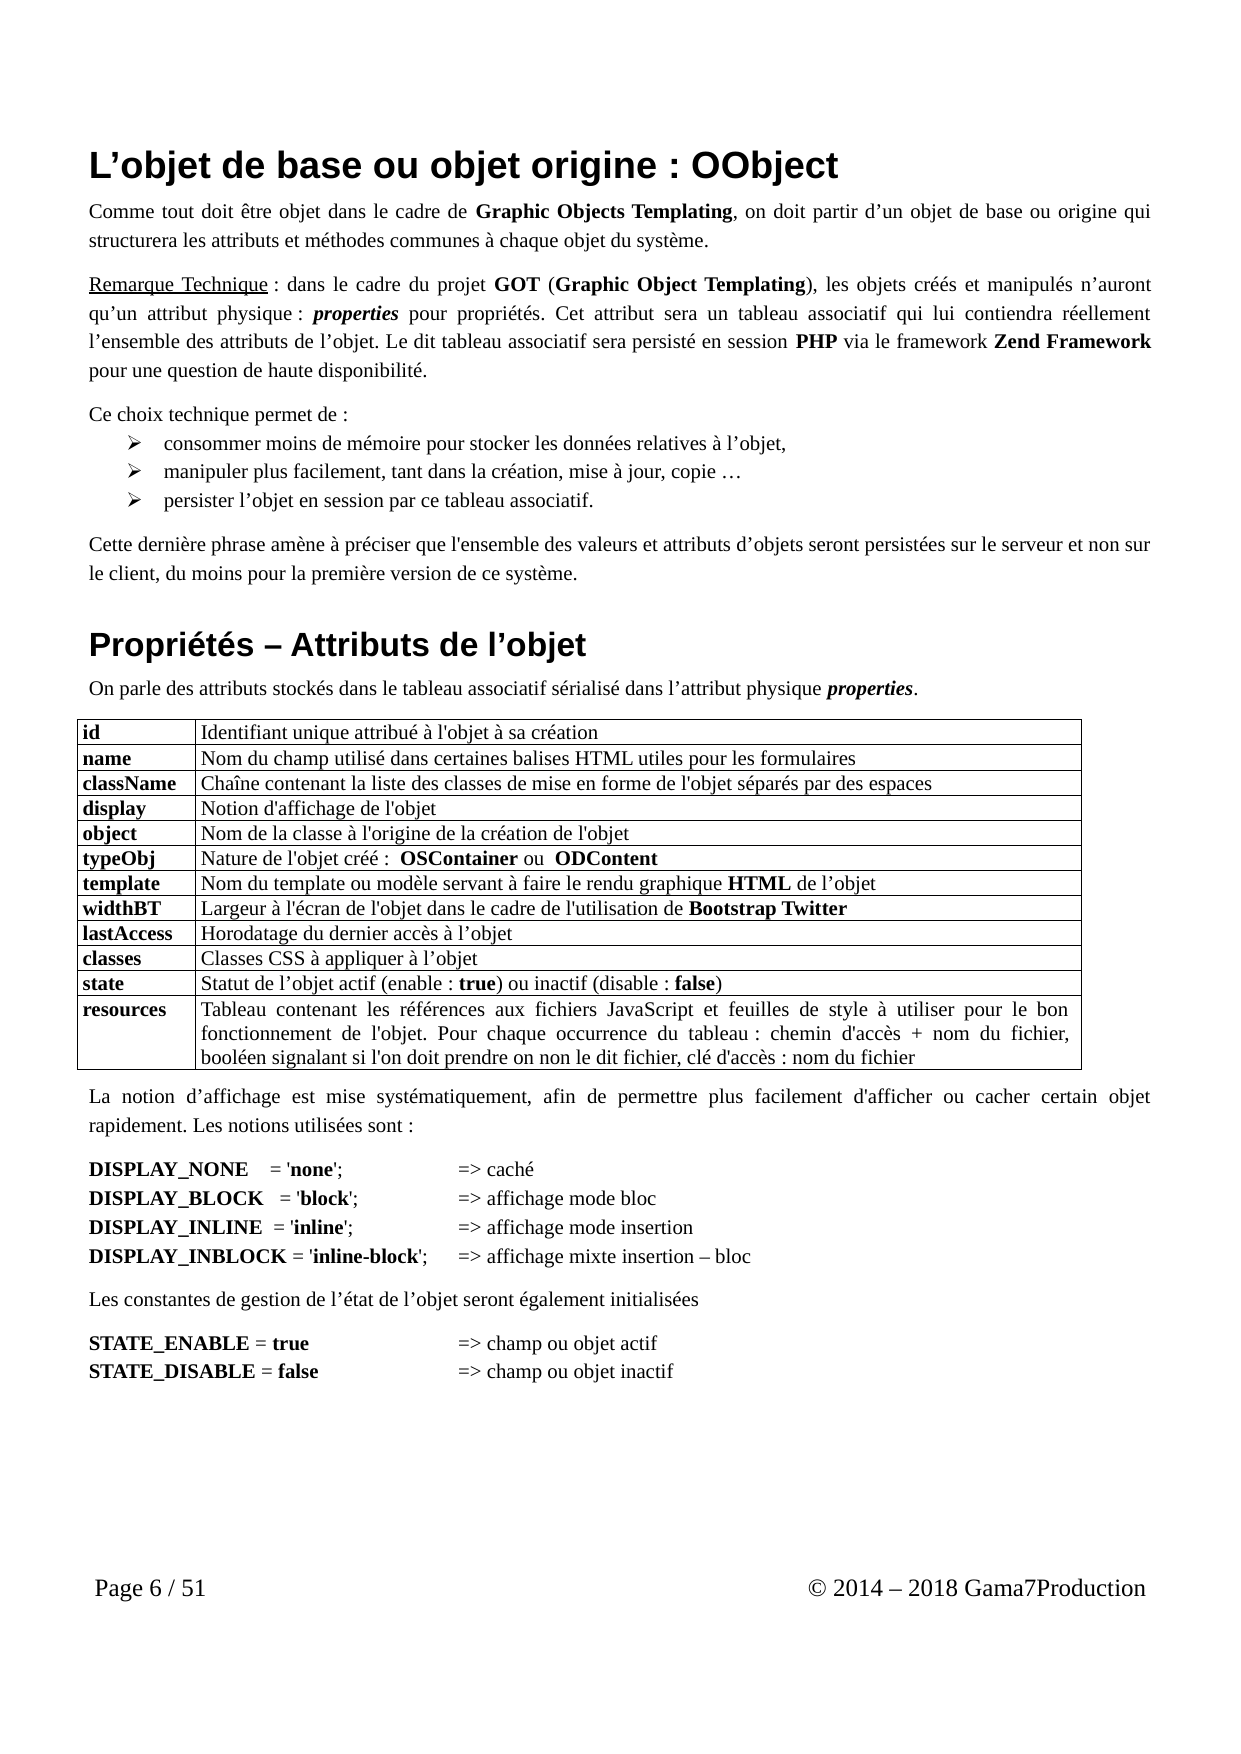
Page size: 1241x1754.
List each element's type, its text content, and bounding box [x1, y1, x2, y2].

table_cell typeObj [78, 846, 195, 870]
table_cell Horodatage du dernier accès à l’objet [196, 921, 1081, 945]
list manipuler plus facilement, tant dans la création, mise à jour, copie … [126, 459, 1152, 483]
table_cell Chaîne contenant la liste des classes de mise en forme de l'objet séparés par des espaces [196, 771, 1081, 794]
text Ce choix technique permet de : [88, 402, 1152, 426]
table_cell state [78, 971, 195, 995]
text DISPLAY_NONE = 'none'; => caché [88, 1157, 1152, 1181]
table_cell Nom du template ou modèle servant à faire le rendu graphique HTML de l’objet [196, 871, 1081, 895]
text STATE_DISABLE = false => champ ou objet inactif [88, 1359, 1152, 1383]
table_cell display [78, 796, 195, 820]
text On parle des attributs stockés dans le tableau associatif sérialisé dans l’attribut physique properties. [88, 676, 1152, 700]
text DISPLAY_INLINE = 'inline'; => affichage mode insertion [88, 1215, 1152, 1239]
table_cell widthBT [78, 896, 195, 920]
table_cell Nom de la classe à l'origine de la création de l'objet [196, 821, 1081, 845]
table_cell Statut de l’objet actif (enable : true) ou inactif (disable : false) [196, 971, 1081, 995]
table_cell Classes CSS à appliquer à l’objet [196, 946, 1081, 970]
table_cell template [78, 871, 195, 895]
table_cell resources [78, 996, 195, 1069]
table_cell object [78, 821, 195, 845]
list persister l’objet en session par ce tableau associatif. [126, 488, 1152, 512]
text Remarque Technique : dans le cadre du projet GOT (Graphic Object Templating), les objets créés et manipulés n’auront qu’un attribut physique : properties pour propriétés. Cet attribut sera un tableau associatif qui lui contiendra réellement l’ensemble des attributs de l’objet. Le dit tableau associatif sera persisté en session PHP via le framework Zend Framework pour une question de haute disponibilité. [88, 272, 1152, 382]
subtitle Propriétés – Attributs de l’objet [88, 625, 1152, 663]
table_cell Nature de l'objet créé : OSContainer ou ODContent [196, 846, 1081, 870]
table_header Identifiant unique attribué à l'objet à sa création [196, 720, 1081, 744]
table_cell Nom du champ utilisé dans certaines balises HTML utiles pour les formulaires [196, 745, 1081, 769]
table_cell Notion d'affichage de l'objet [196, 796, 1081, 820]
text DISPLAY_INBLOCK = 'inline-block'; => affichage mixte insertion – bloc [88, 1243, 1152, 1268]
table_cell Tableau contenant les références aux fichiers JavaScript et feuilles de style à utiliser pour le bon fonctionnement de l'objet. Pour chaque occurrence du tableau : chemin d'accès + nom du fichier, booléen signalant si l'on doit prendre on non le dit fichier, clé d'accès : nom du fichier [196, 996, 1081, 1069]
text Cette dernière phrase amène à préciser que l'ensemble des valeurs et attributs d’objets seront persistées sur le serveur et non sur le client, du moins pour la première version de ce système. [88, 532, 1152, 584]
text DISPLAY_BLOCK = 'block'; => affichage mode bloc [88, 1186, 1152, 1210]
table_header id [78, 720, 195, 744]
table_cell className [78, 771, 195, 794]
table_cell lastAccess [78, 921, 195, 945]
text La notion d’affichage est mise systématiquement, afin de permettre plus facilement d'afficher ou cacher certain objet rapidement. Les notions utilisées sont : [88, 1084, 1152, 1137]
table_cell name [78, 745, 195, 769]
table_cell Largeur à l'écran de l'objet dans le cadre de l'utilisation de Bootstrap Twitter [196, 896, 1081, 920]
text Les constantes de gestion de l’état de l’objet seront également initialisées [88, 1287, 1152, 1311]
text Comme tout doit être objet dans le cadre de Graphic Objects Templating, on doit partir d’un objet de base ou origine qui structurera les attributs et méthodes communes à chaque objet du système. [88, 199, 1152, 252]
text STATE_ENABLE = true => champ ou objet actif [88, 1330, 1152, 1354]
subtitle L’objet de base ou objet origine : OObject [88, 143, 1152, 187]
table_cell classes [78, 946, 195, 970]
list consommer moins de mémoire pour stocker les données relatives à l’objet, [126, 430, 1152, 454]
